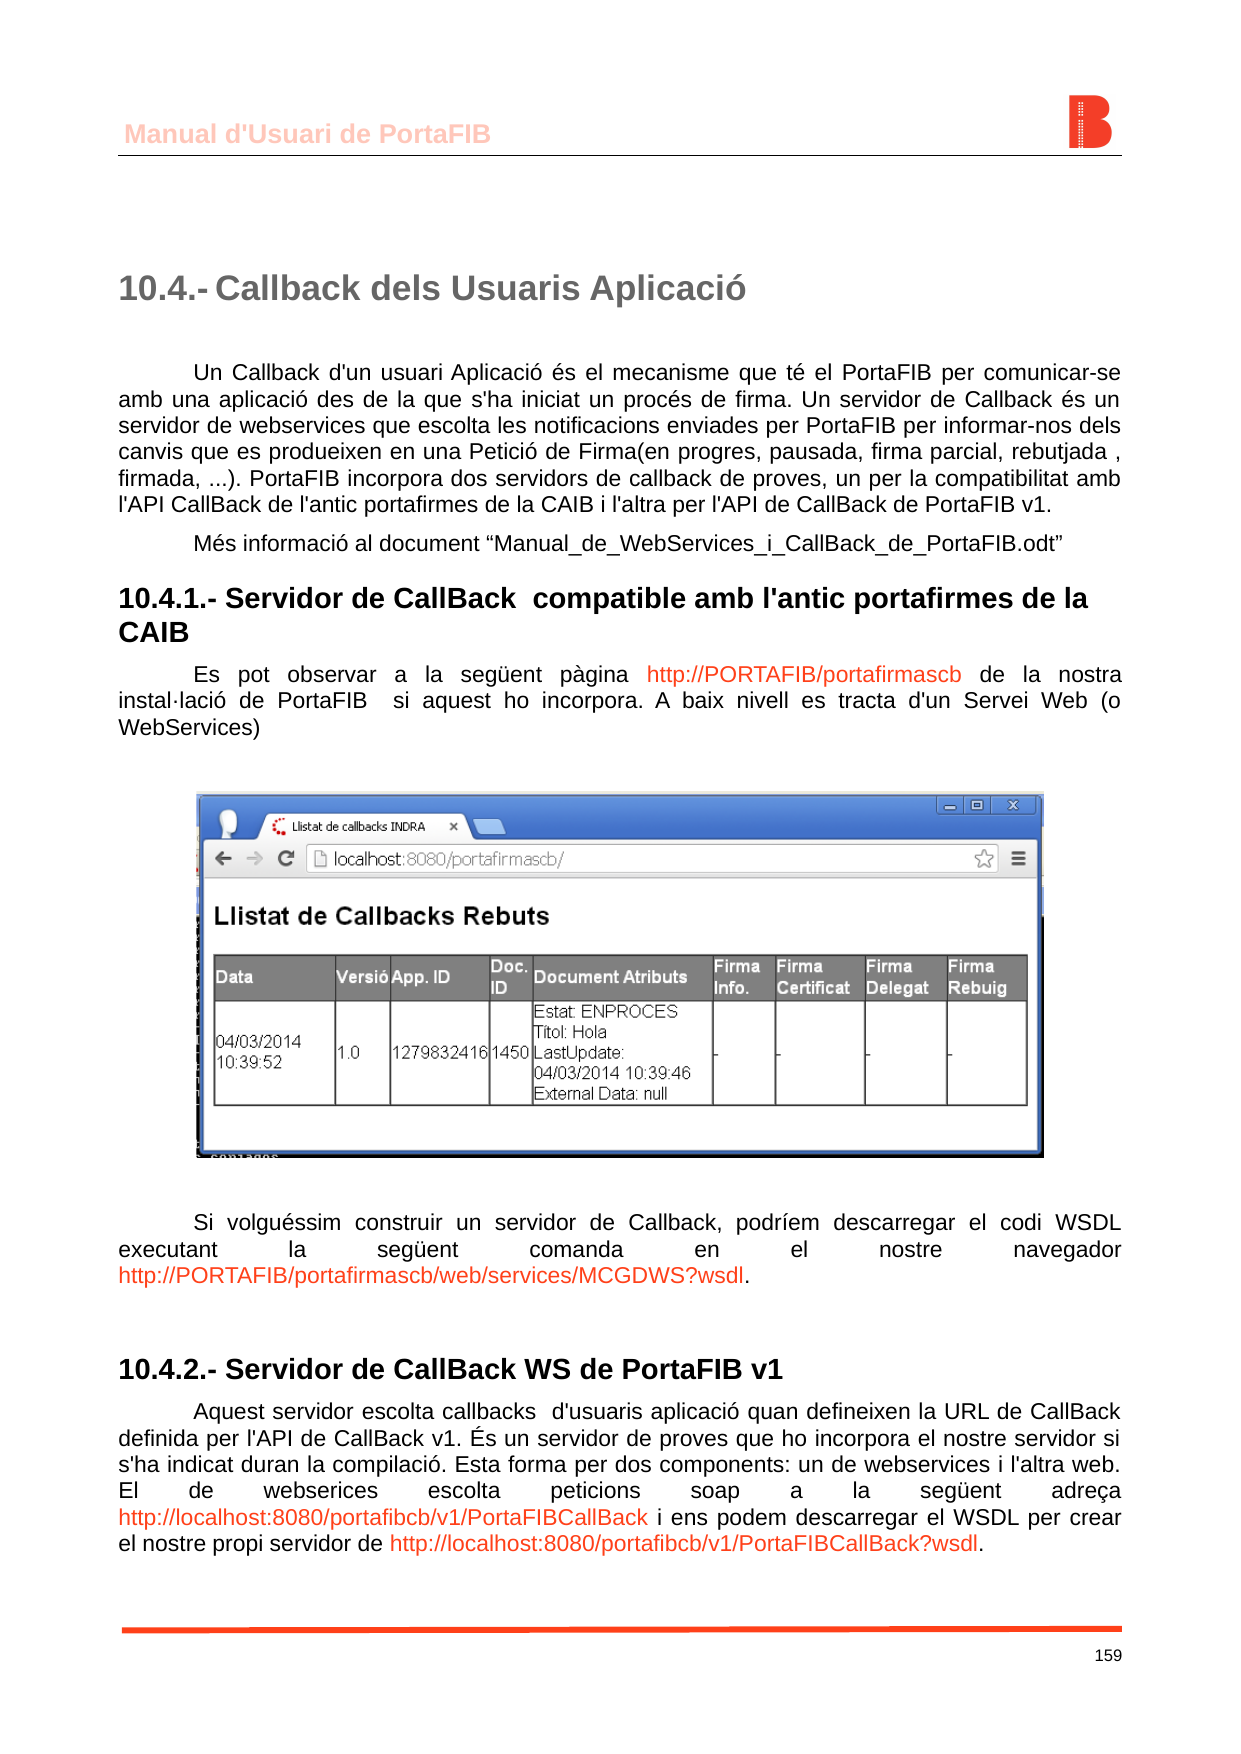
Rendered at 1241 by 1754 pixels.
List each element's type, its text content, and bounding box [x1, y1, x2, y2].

text Es pot observar a la següent pàgina http://PORTAFIB/portafirmascb de la nostra instal·lació de PortaFIB si aquest ho incorpora. A baix nivell es tracta d'un Servei Web (o WebServices) [118, 661, 1122, 740]
picture [1063, 94, 1117, 150]
subtitle Callback dels Usuaris Aplicació [118, 267, 1122, 308]
text Un Callback d'un usuari Aplicació és el mecanisme que té el PortaFIB per comunicar-se amb una aplicació des de la que s'ha iniciat un procés de firma. Un servidor de Callback és un servidor de webservices que escolta les notificacions enviades per PortaFIB per informar-nos dels canvis que es produeixen en una Petició de Firma(en progres, pausada, firma parcial, rebutjada , firmada, ...). PortaFIB incorpora dos servidors de callback de proves, un per la compatibilitat amb l'API CallBack de l'antic portafirmes de la CAIB i l'altra per l'API de CallBack de PortaFIB v1. [118, 359, 1122, 517]
picture [196, 791, 1044, 1158]
text Aquest servidor escolta callbacks d'usuaris aplicació quan defineixen la URL de CallBack definida per l'API de CallBack v1. És un servidor de proves que ho incorpora el nostre servidor si s'ha indicat duran la compilació. Esta forma per dos components: un de webservices i l'altra web. El de webserices escolta peticions soap a la següent adreça http://localhost:8080/portafibcb/v1/PortaFIBCallBack i ens podem descarregar el WSDL per crear el nostre propi servidor de http://localhost:8080/portafibcb/v1/PortaFIBCallBack?wsdl. [118, 1398, 1122, 1556]
text Si volguéssim construir un servidor de Callback, podríem descarregar el codi WSDL executant la següent comanda en el nostre navegador http://PORTAFIB/portafirmascb/web/services/MCGDWS?wsdl. [118, 1209, 1122, 1288]
text Més informació al document “Manual_de_WebServices_i_CallBack_de_PortaFIB.odt” [118, 530, 1122, 556]
subtitle Servidor de CallBack WS de PortaFIB v1 [118, 1352, 1122, 1386]
subtitle Servidor de CallBack compatible amb l'antic portafirmes de la CAIB [118, 581, 1122, 648]
